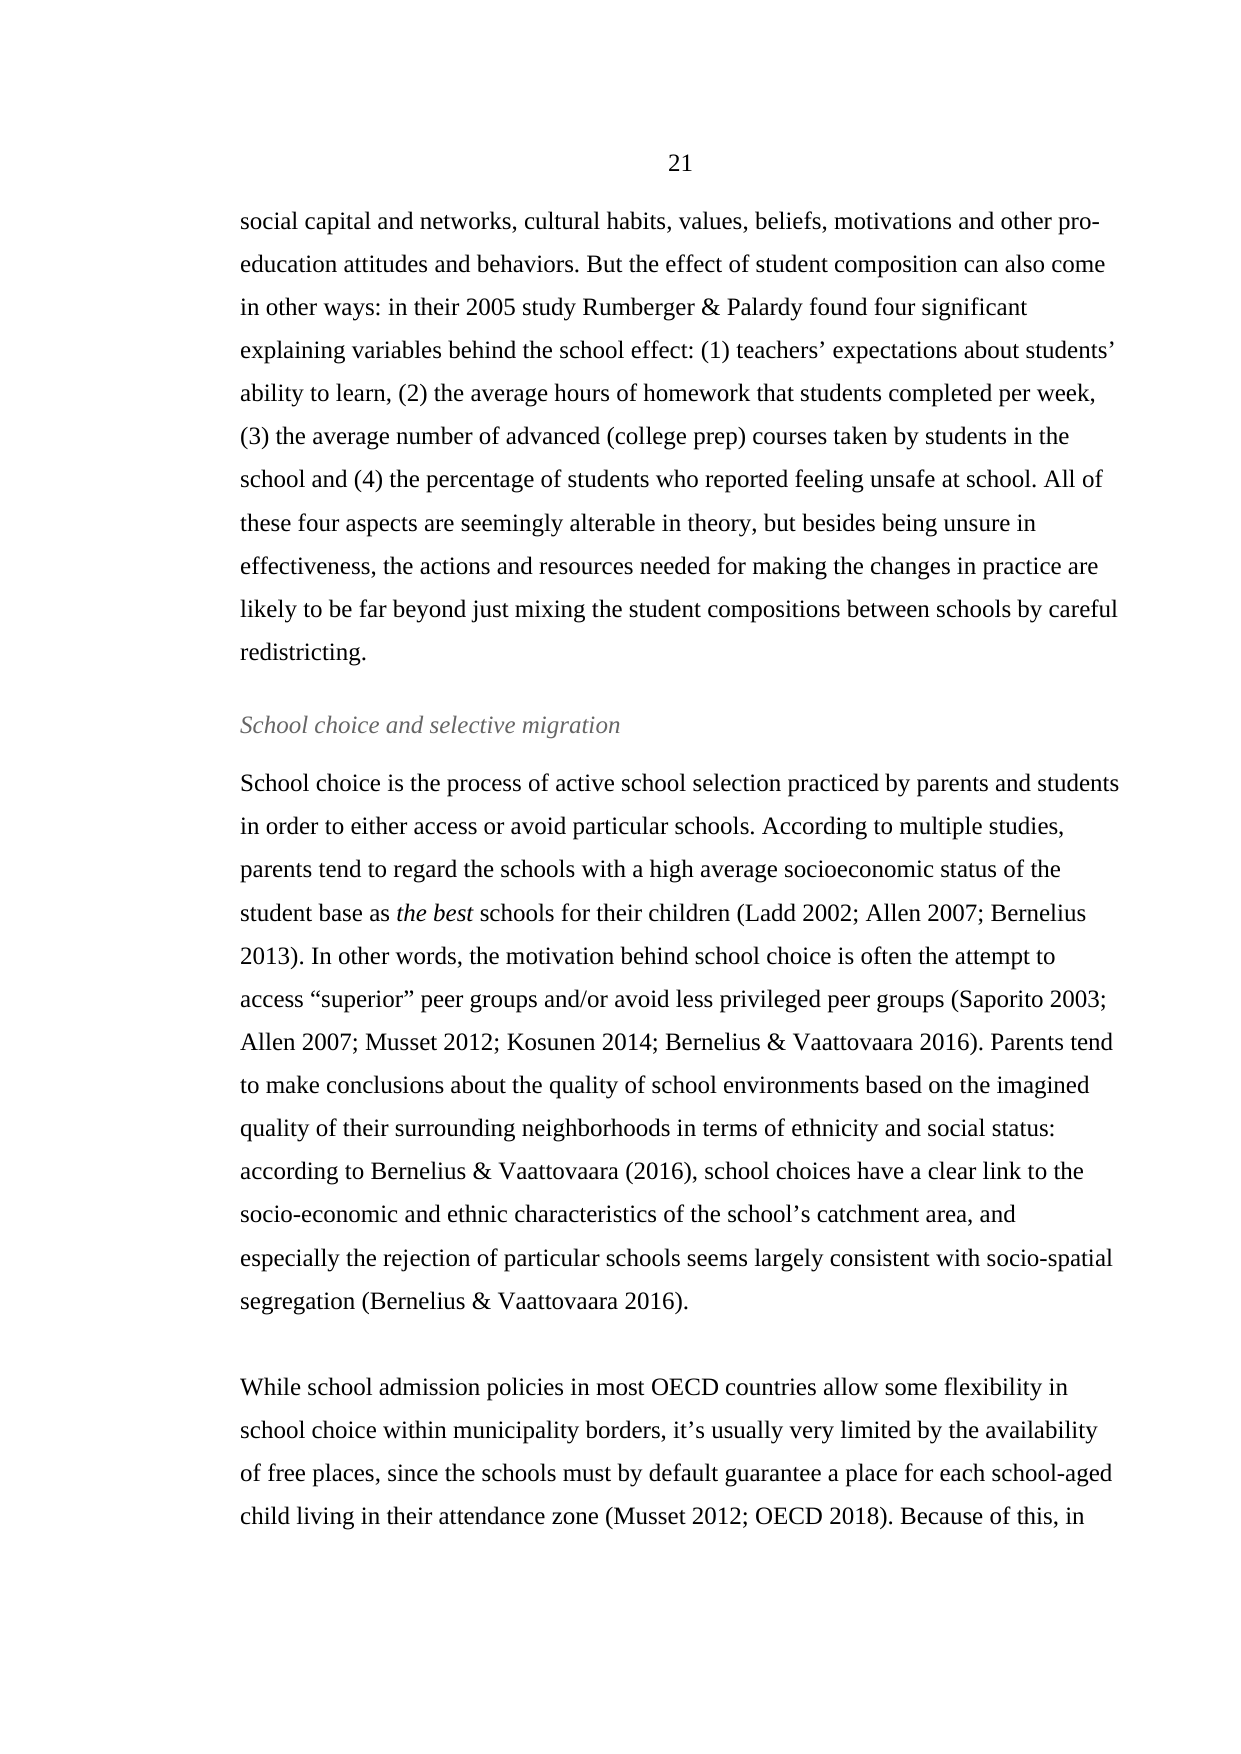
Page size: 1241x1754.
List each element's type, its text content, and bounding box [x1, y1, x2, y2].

subtitle School choice and selective migration [240, 710, 1121, 739]
text School choice is the process of active school selection practiced by parents and students in order to either access or avoid particular schools. According to multiple studies, parents tend to regard the schools with a high average socioeconomic status of the student base as the best schools for their children (Ladd 2002; Allen 2007; Bernelius 2013). In other words, the motivation behind school choice is often the attempt to access “superior” peer groups and/or avoid less privileged peer groups (Saporito 2003; Allen 2007; Musset 2012; Kosunen 2014; Bernelius & Vaattovaara 2016). Parents tend to make conclusions about the quality of school environments based on the imagined quality of their surrounding neighborhoods in terms of ethnicity and social status: according to Bernelius & Vaattovaara (2016), school choices have a clear link to the socio-economic and ethnic characteristics of the school’s catchment area, and especially the rejection of particular schools seems largely consistent with socio-spatial segregation (Bernelius & Vaattovaara 2016). [240, 768, 1121, 1314]
text While school admission policies in most OECD countries allow some flexibility in school choice within municipality borders, it’s usually very limited by the availability of free places, since the schools must by default guarantee a place for each school-aged child living in their attendance zone (Musset 2012; OECD 2018). Because of this, in [240, 1372, 1121, 1530]
text social capital and networks, cultural habits, values, beliefs, motivations and other pro-education attitudes and behaviors. But the effect of student composition can also come in other ways: in their 2005 study Rumberger & Palardy found four significant explaining variables behind the school effect: (1) teachers’ expectations about students’ ability to learn, (2) the average hours of homework that students completed per week, (3) the average number of advanced (college prep) courses taken by students in the school and (4) the percentage of students who reported feeling unsafe at school. All of these four aspects are seemingly alterable in theory, but besides being unsure in effectiveness, the actions and resources needed for making the changes in practice are likely to be far beyond just mixing the student compositions between schools by careful redistricting. [240, 206, 1121, 666]
